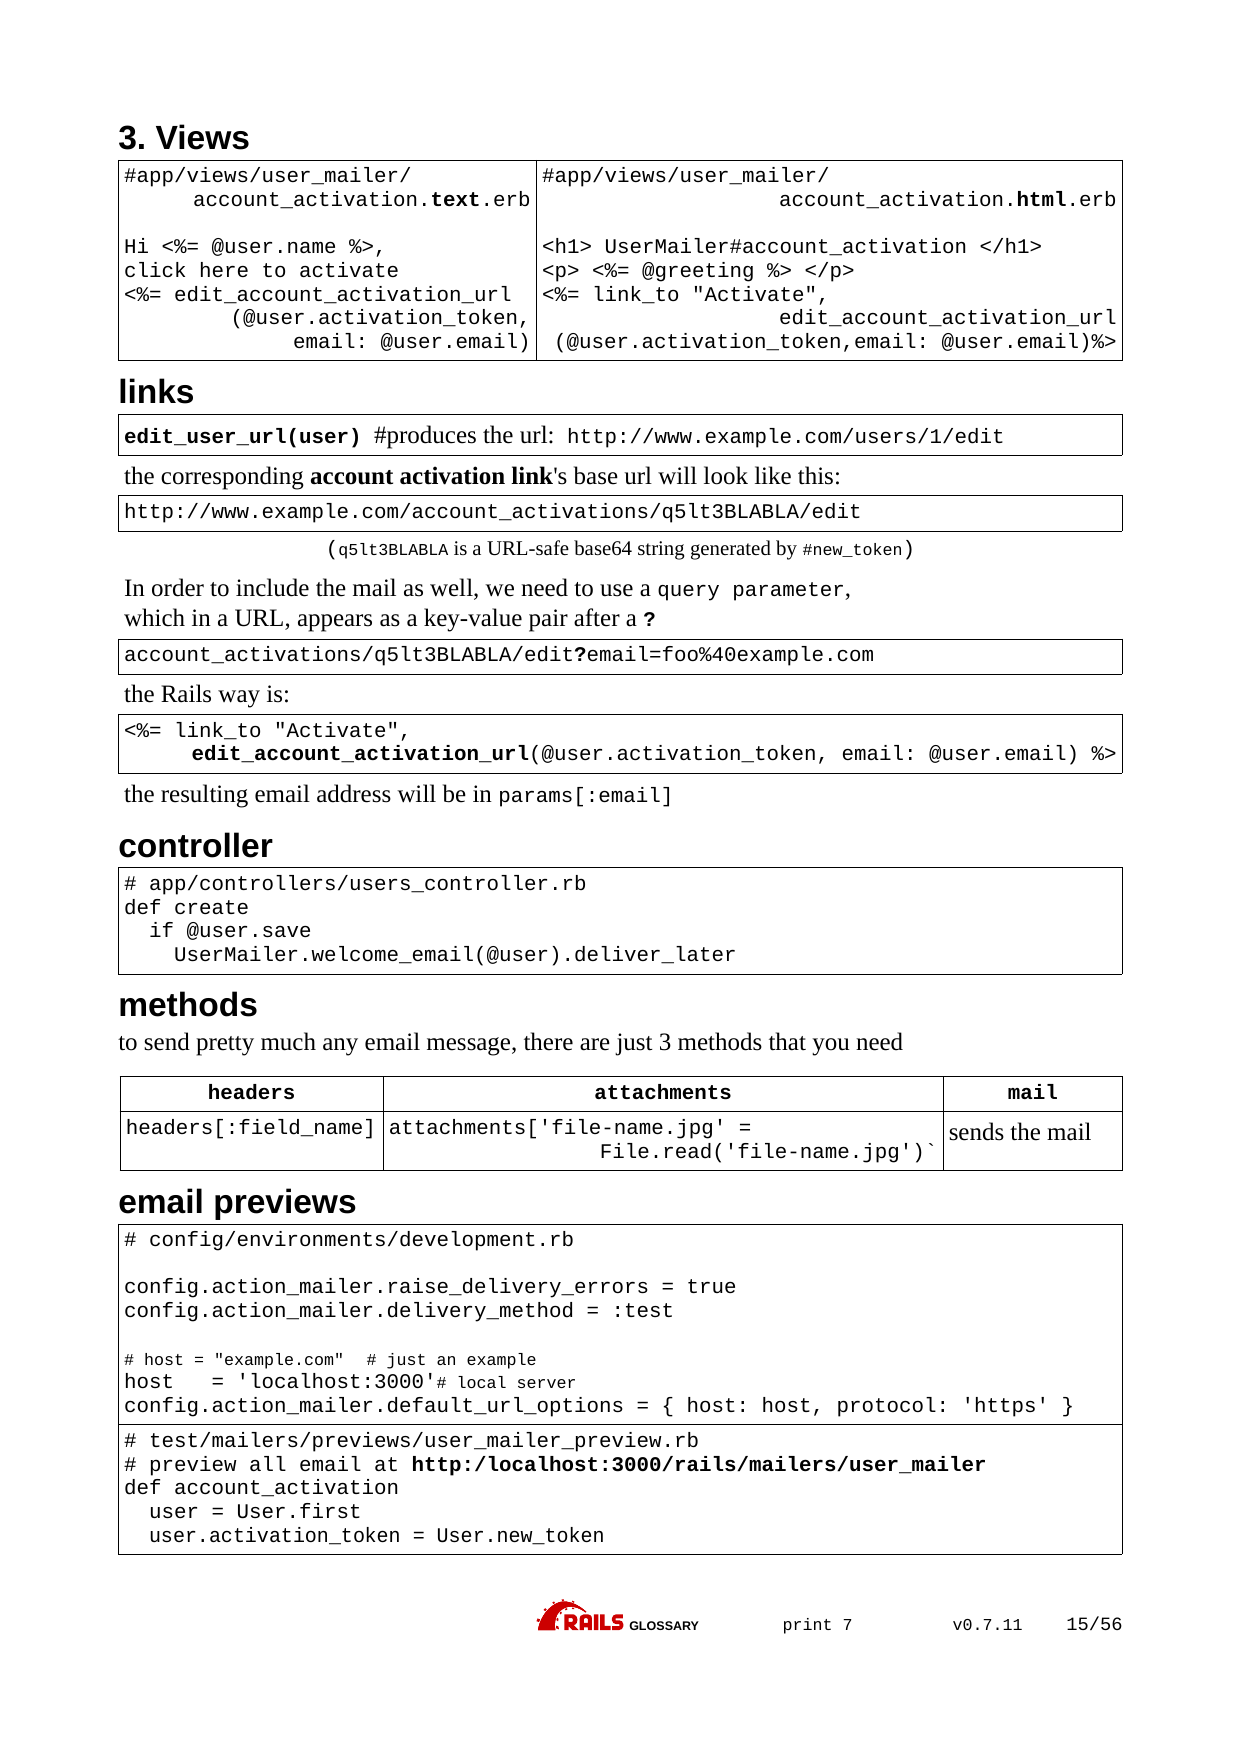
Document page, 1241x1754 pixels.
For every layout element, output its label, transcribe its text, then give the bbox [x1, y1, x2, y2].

table_header attachments [384, 1077, 943, 1111]
table_cell # test/mailers/previews/user_mailer_preview.rb # preview all email at http:/localhost:3000/rails/mailers/user_mailer def account_activation user = User.first user.activation_token = User.new_token [119, 1425, 1122, 1554]
table_header #app/views/user_mailer/ account_activation.text.erb Hi <%= @user.name %>, click here to activate <%= edit_account_activation_url (@user.activation_token, email: @user.email) [119, 161, 536, 360]
text to send pretty much any email message, there are just 3 methods that you need [118, 1027, 1122, 1056]
subtitle controller [118, 826, 1122, 864]
table_header mail [944, 1077, 1122, 1111]
table_header # app/controllers/users_controller.rb def create if @user.save UserMailer.welcome_email(@user).deliver_later [119, 868, 1122, 973]
table_header headers [121, 1077, 383, 1111]
table_cell sends the mail [944, 1112, 1122, 1170]
table_cell account_activations/q5lt3BLABLA/edit?email=foo%40example.com [119, 640, 1122, 674]
table_cell (q5lt3BLABLA is a URL-safe base64 string generated by #new_token) [118, 532, 1122, 568]
subtitle links [118, 372, 1122, 411]
table_cell the corresponding account activation link's base url will look like this: [118, 456, 1122, 495]
table_header #app/views/user_mailer/ account_activation.html.erb <h1> UserMailer#account_activation </h1> <p> <%= @greeting %> </p> <%= link_to "Activate", edit_account_activation_url (@user.activation_token,email: @user.email)%> [537, 161, 1122, 360]
table_cell headers[:field_name] [121, 1112, 383, 1170]
table_cell http://www.example.com/account_activations/q5lt3BLABLA/edit [119, 496, 1122, 531]
table_cell In order to include the mail as well, we need to use a query parameter, which in a URL, appears as a key-value pair after a ? [118, 568, 1122, 638]
subtitle 3. Views [118, 118, 1122, 157]
subtitle email previews [118, 1182, 1122, 1221]
table_cell the resulting email address will be in params[:email] [118, 774, 1122, 814]
table_header # config/environments/development.rb config.action_mailer.raise_delivery_errors = true config.action_mailer.delivery_method = :test # host = "example.com" # just an example host = 'localhost:3000'# local server config.action_mailer.default_url_options = { host: host, protocol: 'https' } [119, 1225, 1122, 1424]
subtitle methods [118, 985, 1122, 1024]
table_cell <%= link_to "Activate", edit_account_activation_url(@user.activation_token, email: @user.email) %> [119, 715, 1122, 773]
table_cell attachments['file-name.jpg' = File.read('file-name.jpg')` [384, 1112, 943, 1170]
table_cell the Rails way is: [118, 675, 1122, 714]
table_header edit_user_url(user) #produces the url: http://www.example.com/users/1/edit [119, 415, 1122, 455]
